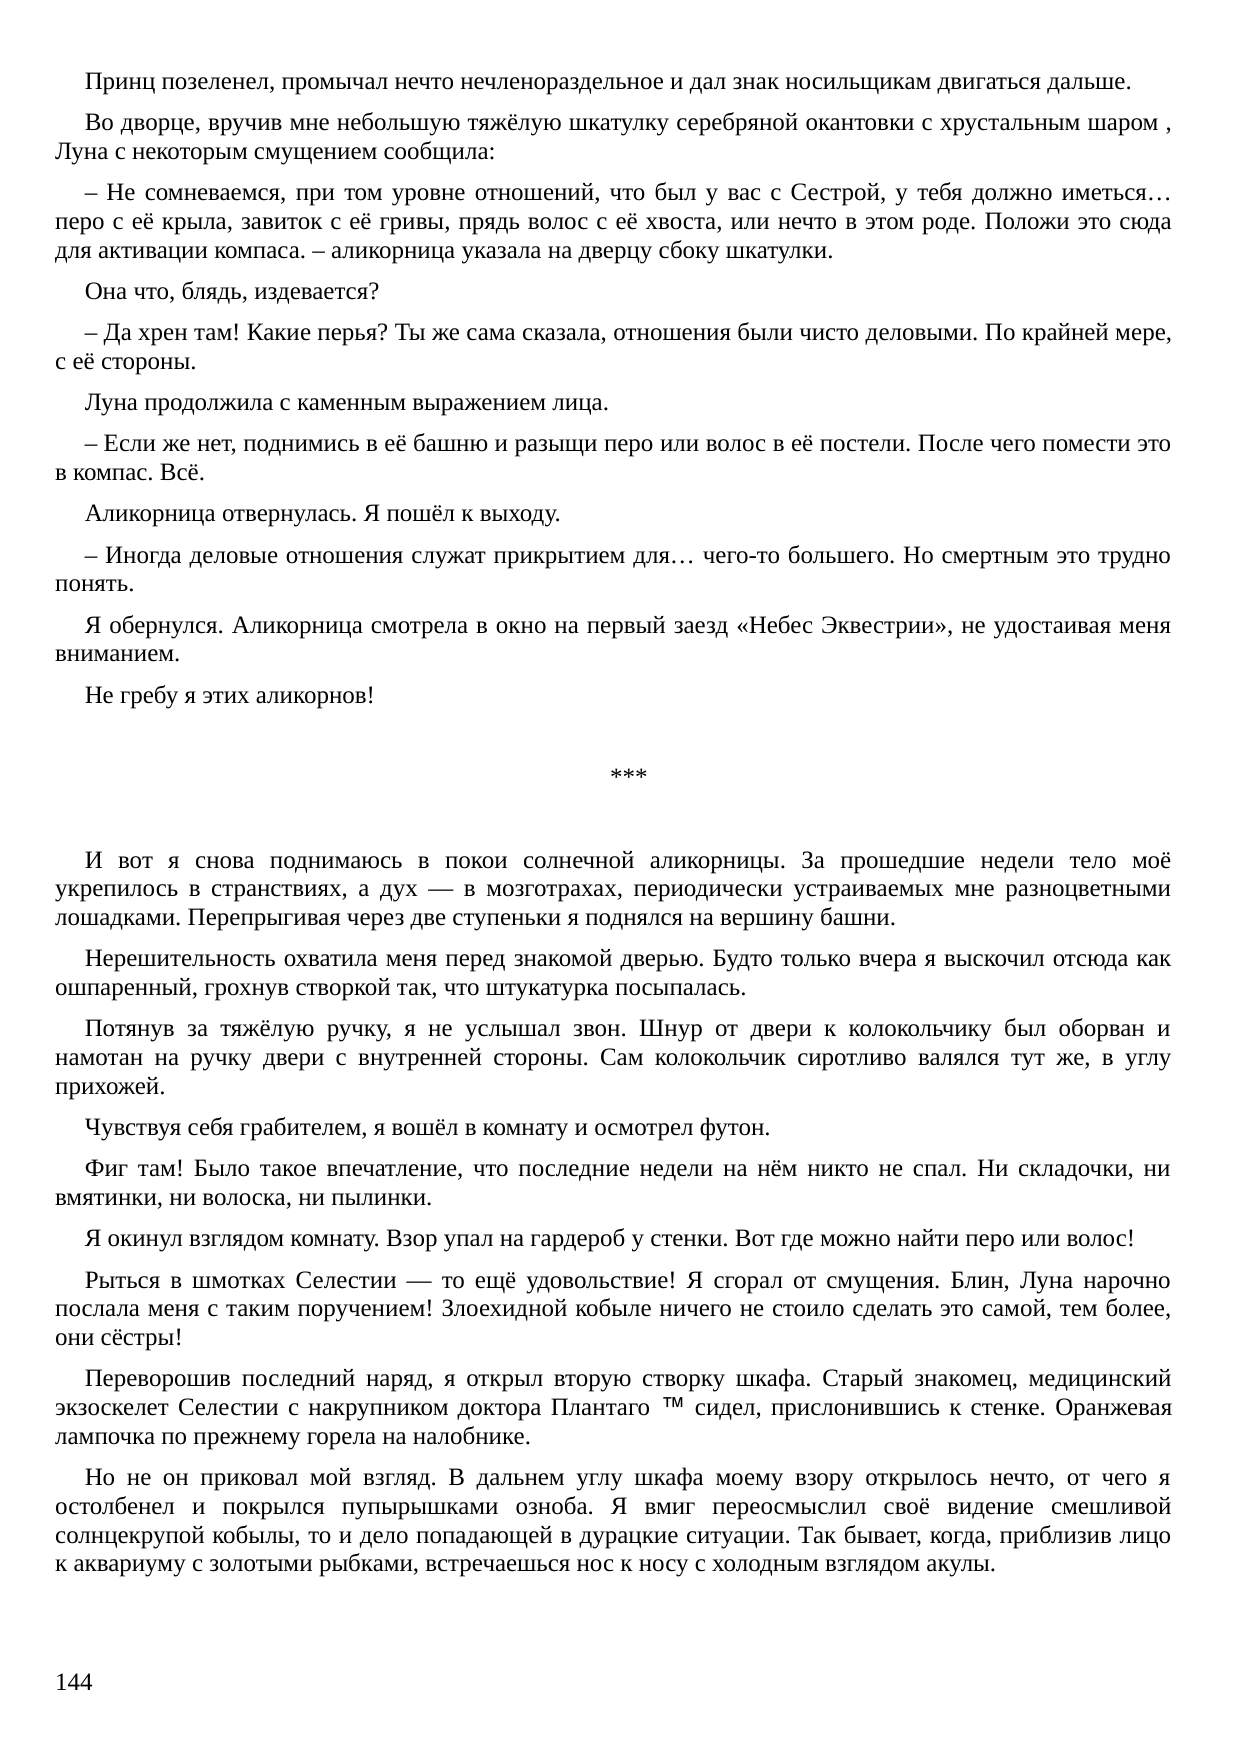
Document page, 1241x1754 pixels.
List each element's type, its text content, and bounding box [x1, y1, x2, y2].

text Нерешительность охватила меня перед знакомой дверью. Будто только вчера я выскочил отсюда как ошпаренный, грохнув створкой так, что штукатурка посыпалась. [55, 943, 1173, 1001]
text Я обернулся. Аликорница смотрела в окно на первый заезд «Небес Эквестрии», не удостаивая меня вниманием. [55, 610, 1173, 667]
text – Да хрен там! Какие перья? Ты же сама сказала, отношения были чисто деловыми. По крайней мере, с её стороны. [55, 317, 1173, 375]
text – Иногда деловые отношения служат прикрытием для… чего-то большего. Но смертным это трудно понять. [55, 540, 1173, 597]
text Она что, блядь, издевается? [55, 276, 1173, 305]
text Я окинул взглядом комнату. Взор упал на гардероб у стенки. Вот где можно найти перо или волос! [55, 1223, 1173, 1252]
text Аликорница отвернулась. Я пошёл к выходу. [55, 498, 1173, 527]
text *** [55, 762, 1173, 791]
text Но не он приковал мой взгляд. В дальнем углу шкафа моему взору открылось нечто, от чего я остолбенел и покрылся пупырышками озноба. Я вмиг переосмыслил своё видение смешливой солнцекрупой кобылы, то и дело попадающей в дурацкие ситуации. Так бывает, когда, приблизив лицо к аквариуму с золотыми рыбками, встречаешься нос к носу с холодным взглядом акулы. [55, 1462, 1173, 1577]
text И вот я снова поднимаюсь в покои солнечной аликорницы. За прошедшие недели тело моё укрепилось в странствиях, а дух — в мозготрахах, периодически устраиваемых мне разноцветными лошадками. Перепрыгивая через две ступеньки я поднялся на вершину башни. [55, 845, 1173, 931]
text Чувствуя себя грабителем, я вошёл в комнату и осмотрел футон. [55, 1112, 1173, 1141]
text Рыться в шмотках Селестии — то ещё удовольствие! Я сгорал от смущения. Блин, Луна нарочно послала меня с таким поручением! Злоехидной кобыле ничего не стоило сделать это самой, тем более, они сёстры! [55, 1265, 1173, 1351]
text Потянув за тяжёлую ручку, я не услышал звон. Шнур от двери к колокольчику был оборван и намотан на ручку двери с внутренней стороны. Сам колокольчик сиротливо валялся тут же, в углу прихожей. [55, 1013, 1173, 1100]
text Принц позеленел, промычал нечто нечленораздельное и дал знак носильщикам двигаться дальше. [55, 66, 1173, 95]
text Фиг там! Было такое впечатление, что последние недели на нём никто не спал. Ни складочки, ни вмятинки, ни волоска, ни пылинки. [55, 1153, 1173, 1211]
text Переворошив последний наряд, я открыл вторую створку шкафа. Старый знакомец, медицинский экзоскелет Селестии с накрупником доктора Плантаго  сидел, прислонившись к стенке. Оранжевая лампочка по прежнему горела на налобнике. [55, 1363, 1173, 1450]
text Во дворце, вручив мне небольшую тяжёлую шкатулку серебряной окантовки с хрустальным шаром , Луна с некоторым смущением сообщила: [55, 107, 1173, 165]
text – Если же нет, поднимись в её башню и разыщи перо или волос в её постели. После чего помести это в компас. Всё. [55, 428, 1173, 486]
text Луна продолжила с каменным выражением лица. [55, 387, 1173, 416]
text – Не сомневаемся, при том уровне отношений, что был у вас с Сестрой, у тебя должно иметься… перо с её крыла, завиток с её гривы, прядь волос с её хвоста, или нечто в этом роде. Положи это сюда для активации компаса. – аликорница указала на дверцу сбоку шкатулки. [55, 177, 1173, 263]
text Не гребу я этих аликорнов! [55, 680, 1173, 708]
